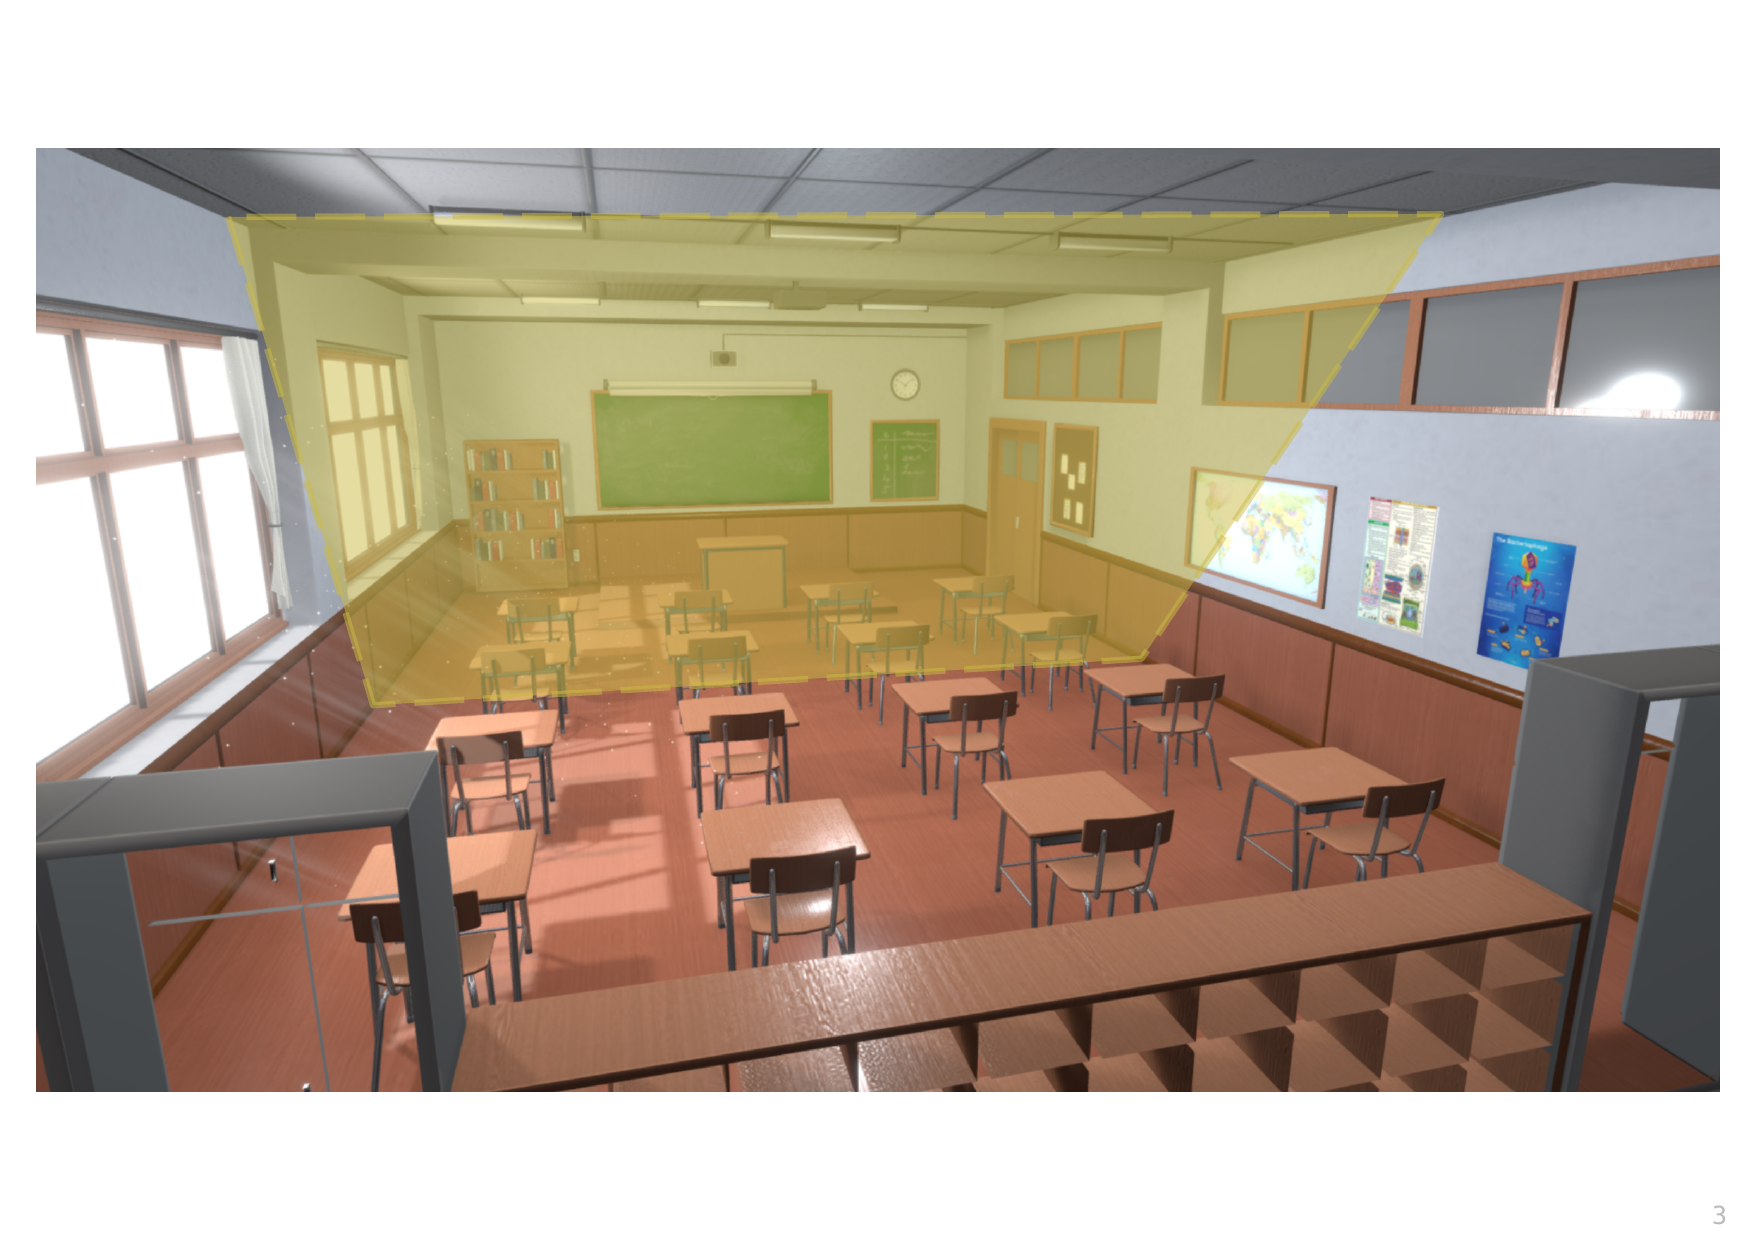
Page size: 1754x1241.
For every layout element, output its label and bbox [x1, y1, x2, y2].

text_box [228, 213, 1442, 706]
picture [34, 148, 1720, 1092]
